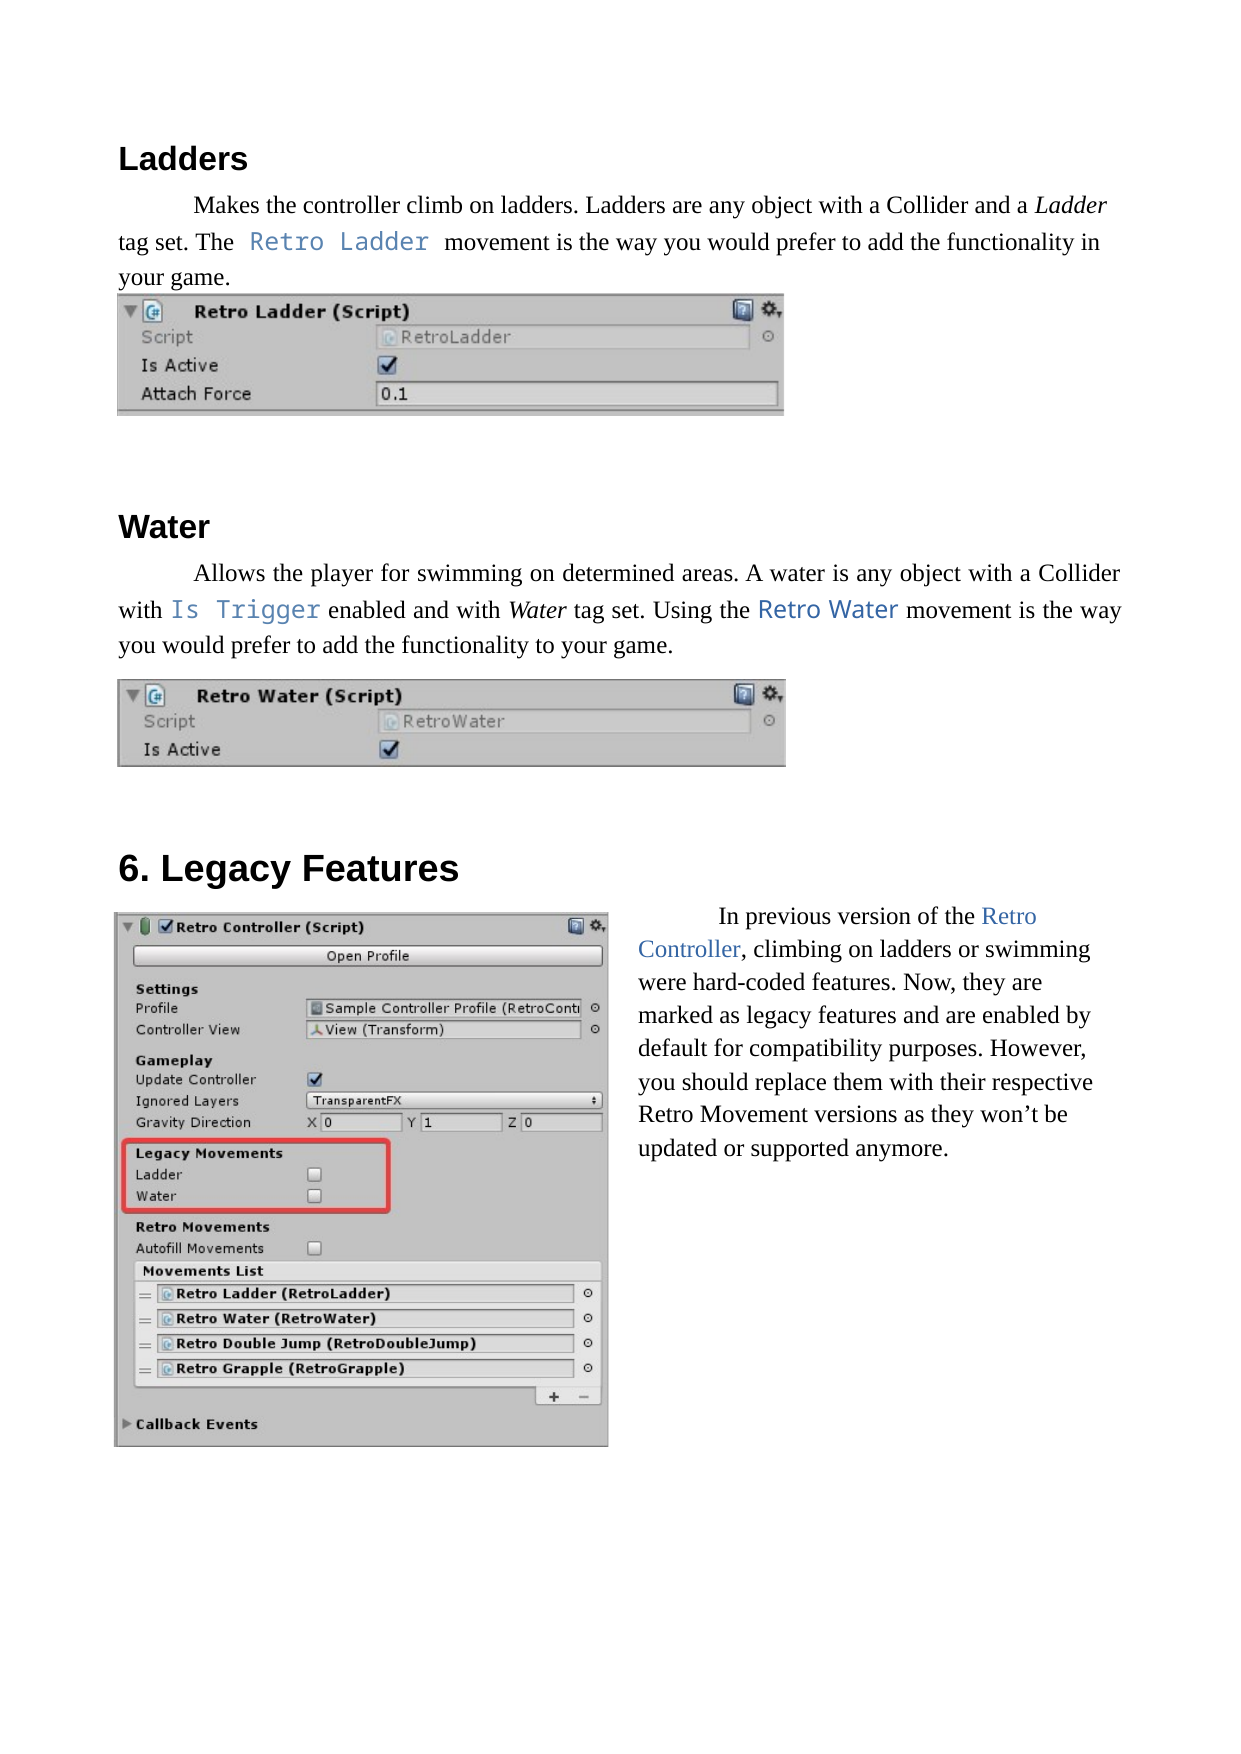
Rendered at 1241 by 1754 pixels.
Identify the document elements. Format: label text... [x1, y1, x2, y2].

text In previous version of the Retro Controller, climbing on ladders or swimming were hard-coded features. Now, they are marked as legacy features and are enabled by default for compatibility purposes. However, you should replace them with their respective Retro Movement versions as they won’t be updated or supported anymore. [118, 901, 1122, 1161]
subtitle 6. Legacy Features [118, 845, 1122, 889]
picture [117, 293, 785, 416]
picture [117, 679, 786, 767]
text Makes the controller climb on ladders. Ladders are any object with a Collider and a Ladder tag set. The Retro Ladder movement is the way you would prefer to add the functionality in your game. [118, 190, 1122, 324]
text Allows the player for swimming on determined areas. A water is any object with a Collider with Is Trigger enabled and with Water tag set. Using the Retro Water movement is the way you would prefer to add the functionality to your game. [118, 558, 1122, 659]
subtitle Water [118, 507, 1122, 545]
subtitle Ladders [118, 139, 1122, 178]
picture [113, 912, 609, 1447]
